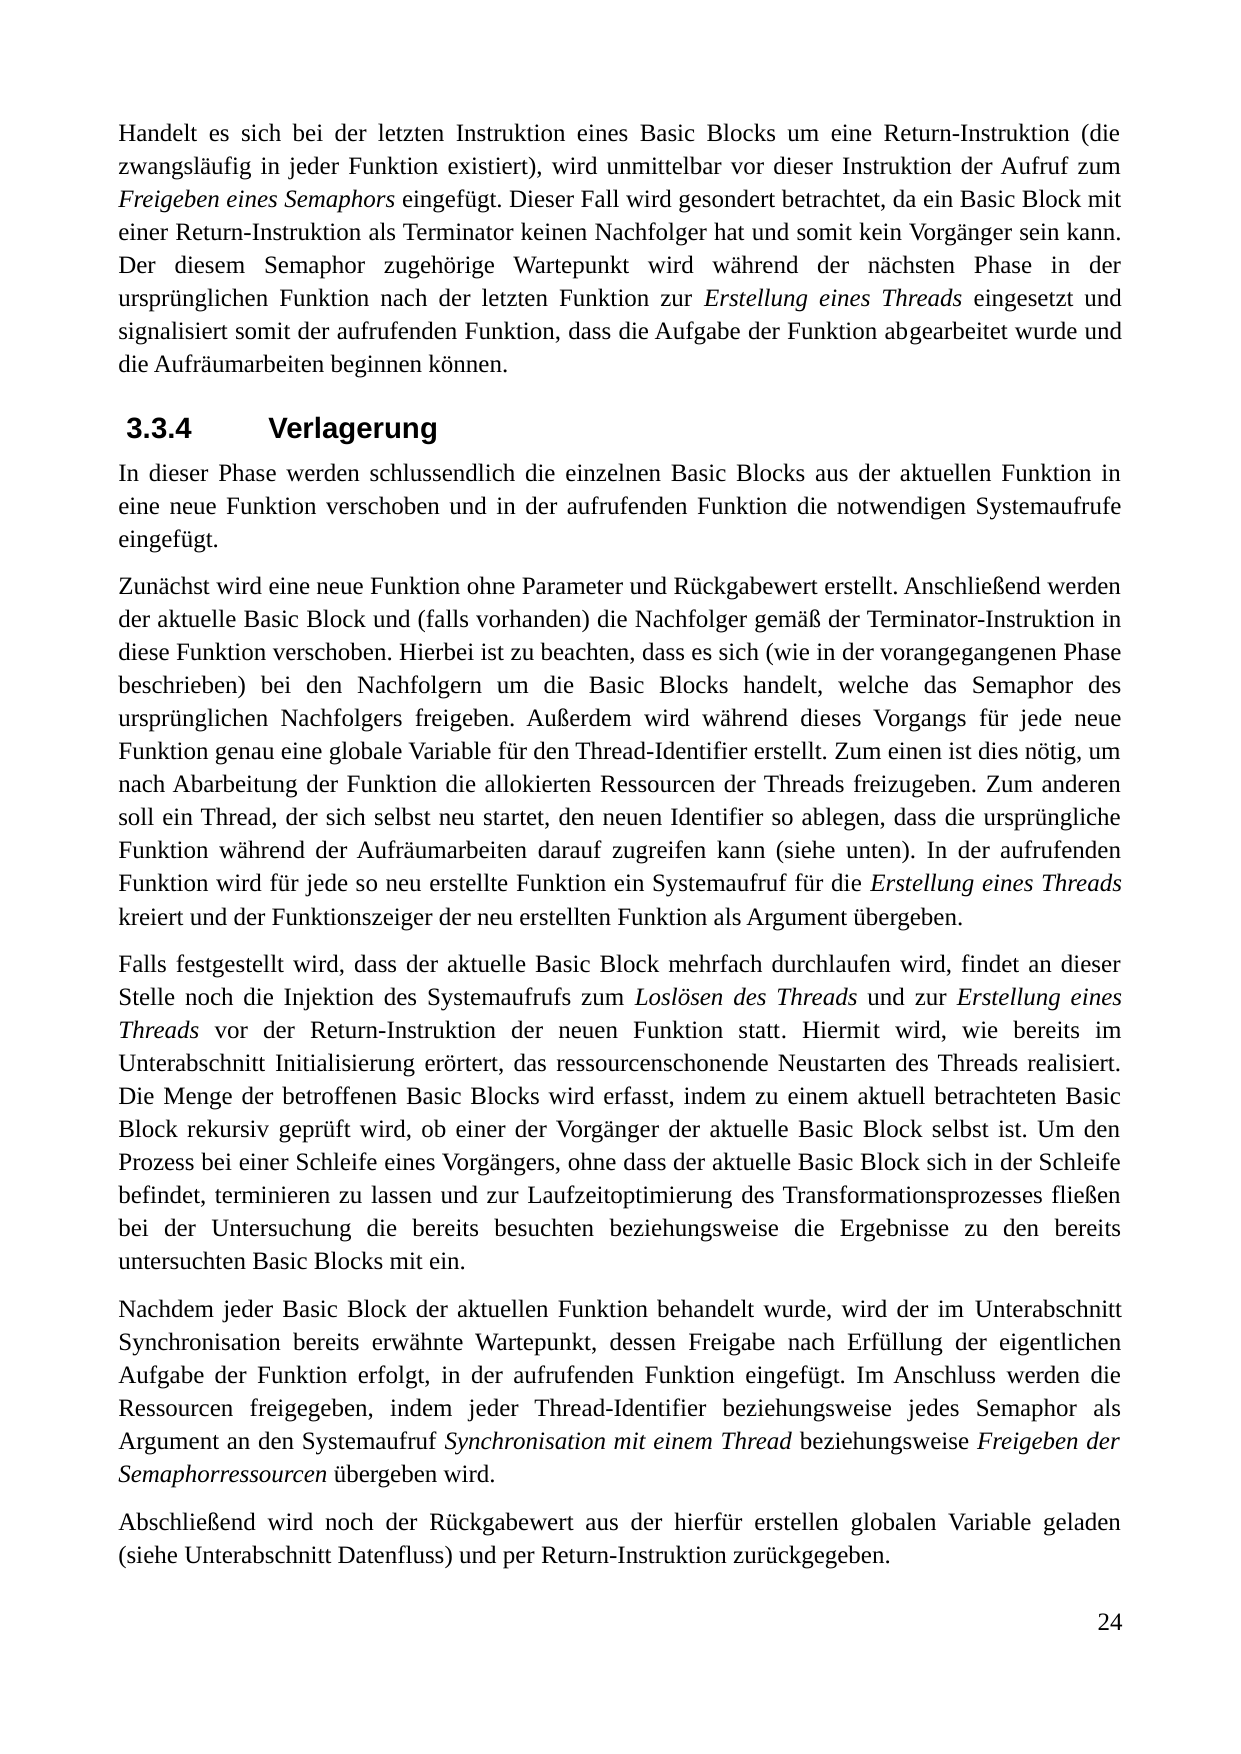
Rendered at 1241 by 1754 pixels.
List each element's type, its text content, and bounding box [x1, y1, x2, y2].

text In dieser Phase werden schlussendlich die einzelnen Basic Blocks aus der aktuellen Funktion in eine neue Funktion verschoben und in der aufrufenden Funktion die notwendigen Systemaufrufe eingefügt. [118, 458, 1122, 552]
text Nachdem jeder Basic Block der aktuellen Funktion behandelt wurde, wird der im Unterabschnitt Synchronisation bereits erwähnte Wartepunkt, dessen Freigabe nach Erfüllung der eigentlichen Aufgabe der Funktion erfolgt, in der aufrufenden Funktion eingefügt. Im Anschluss werden die Ressourcen freigegeben, indem jeder Thread-Identifier beziehungsweise jedes Semaphor als Argument an den Systemaufruf Synchronisation mit einem Thread beziehungsweise Freigeben der Semaphorressourcen übergeben wird. [118, 1294, 1122, 1488]
text Abschließend wird noch der Rückgabewert aus der hierfür erstellen globalen Variable geladen (siehe Unterabschnitt Datenfluss) und per Return-Instruktion zurückgegeben. [118, 1507, 1122, 1568]
text Falls festgestellt wird, dass der aktuelle Basic Block mehrfach durchlaufen wird, findet an dieser Stelle noch die Injektion des Systemaufrufs zum Loslösen des Threads und zur Erstellung eines Threads vor der Return-Instruktion der neuen Funktion statt. Hiermit wird, wie bereits im Unterabschnitt Initialisierung erörtert, das ressourcenschonende Neustarten des Threads realisiert. Die Menge der betroffenen Basic Blocks wird erfasst, indem zu einem aktuell betrachteten Basic Block rekursiv geprüft wird, ob einer der Vorgänger der aktuelle Basic Block selbst ist. Um den Prozess bei einer Schleife eines Vorgängers, ohne dass der aktuelle Basic Block sich in der Schleife befindet, terminieren zu lassen und zur Laufzeitoptimierung des Transformationsprozesses fließen bei der Untersuchung die bereits besuchten beziehungsweise die Ergebnisse zu den bereits untersuchten Basic Blocks mit ein. [118, 949, 1122, 1275]
text Zunächst wird eine neue Funktion ohne Parameter und Rückgabewert erstellt. Anschließend werden der aktuelle Basic Block und (falls vorhanden) die Nachfolger gemäß der Terminator-Instruktion in diese Funktion verschoben. Hierbei ist zu beachten, dass es sich (wie in der vorangegangenen Phase beschrieben) bei den Nachfolgern um die Basic Blocks handelt, welche das Semaphor des ursprünglichen Nachfolgers freigeben. Außerdem wird während dieses Vorgangs für jede neue Funktion genau eine globale Variable für den Thread-Identifier erstellt. Zum einen ist dies nötig, um nach Abarbeitung der Funktion die allokierten Ressourcen der Threads freizugeben. Zum anderen soll ein Thread, der sich selbst neu startet, den neuen Identifier so ablegen, dass die ursprüngliche Funktion während der Aufräumarbeiten darauf zugreifen kann (siehe unten). In der aufrufenden Funktion wird für jede so neu erstellte Funktion ein Systemaufruf für die Erstellung eines Threads kreiert und der Funktionszeiger der neu erstellten Funktion als Argument übergeben. [118, 571, 1122, 930]
text Handelt es sich bei der letzten Instruktion eines Basic Blocks um eine Return-Instruktion (die zwangsläufig in jeder Funktion existiert), wird unmittelbar vor dieser Instruktion der Aufruf zum Freigeben eines Semaphors eingefügt. Dieser Fall wird gesondert betrachtet, da ein Basic Block mit einer Return-Instruktion als Terminator keinen Nachfolger hat und somit kein Vorgänger sein kann. Der diesem Semaphor zugehörige Wartepunkt wird während der nächsten Phase in der ursprünglichen Funktion nach der letzten Funktion zur Erstellung eines Threads eingesetzt und signalisiert somit der aufrufenden Funktion, dass die Aufgabe der Funktion abgearbeitet wurde und die Aufräumarbeiten beginnen können. [118, 118, 1122, 378]
subtitle Verlagerung [118, 411, 1122, 445]
